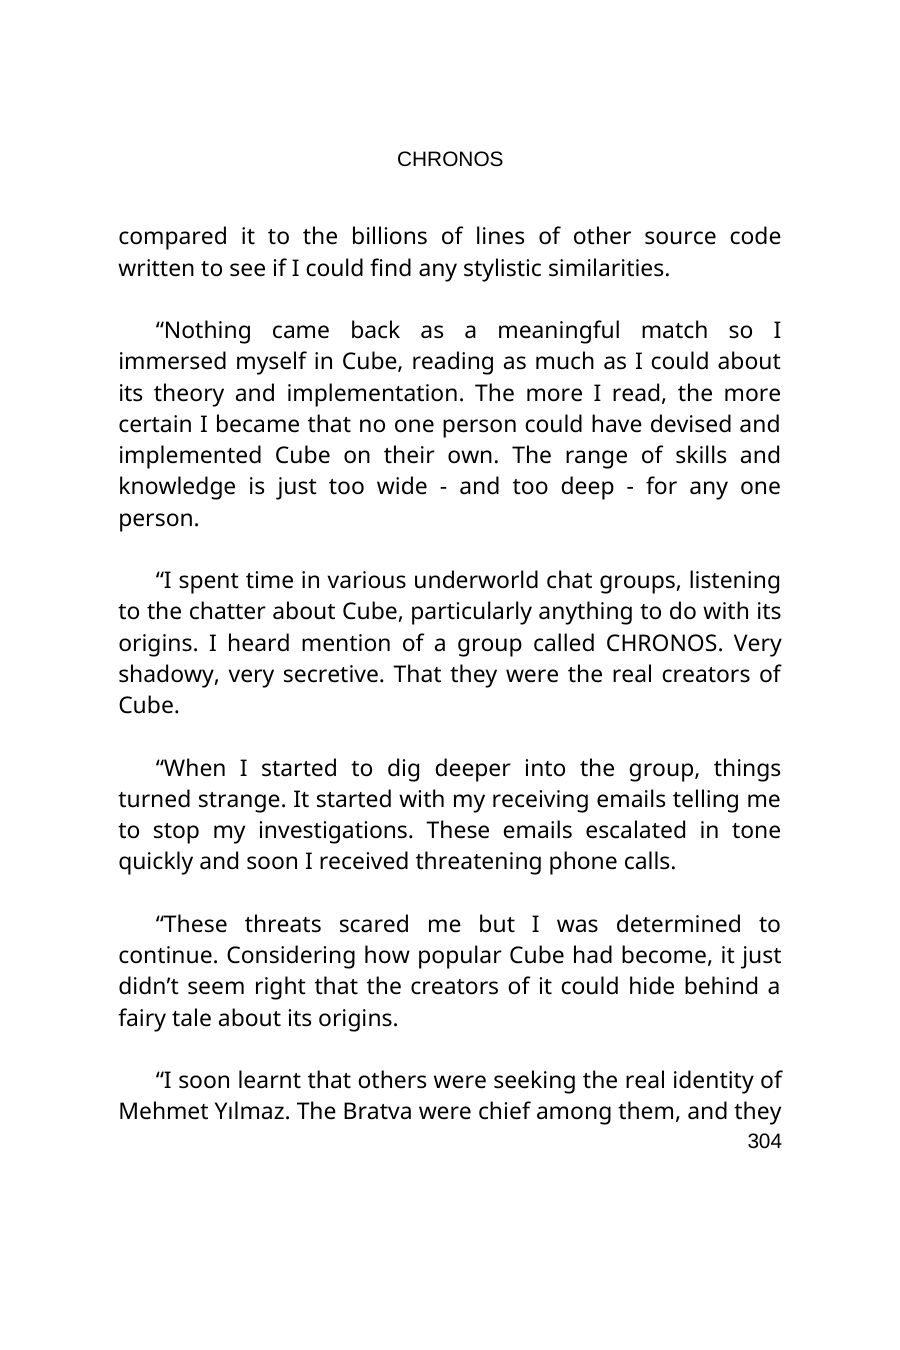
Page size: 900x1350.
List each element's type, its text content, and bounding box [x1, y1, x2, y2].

text “These threats scared me but I was determined to continue. Considering how popular Cube had become, it just didn’t seem right that the creators of it could hide behind a fairy tale about its origins. [118, 908, 782, 1033]
text “Nothing came back as a meaningful match so I immersed myself in Cube, reading as much as I could about its theory and implementation. The more I read, the more certain I became that no one person could have devised and implemented Cube on their own. The range of skills and knowledge is just too wide - and too deep - for any one person. [118, 314, 782, 533]
text “When I started to dig deeper into the group, things turned strange. It started with my receiving emails telling me to stop my investigations. These emails escalated in tone quickly and soon I received threatening phone calls. [118, 751, 782, 876]
text “I spent time in various underworld chat groups, listening to the chatter about Cube, particularly anything to do with its origins. I heard mention of a group called CHRONOS. Very shadowy, very secretive. That they were the real creators of Cube. [118, 564, 782, 720]
text compared it to the billions of lines of other source code written to see if I could find any stylistic similarities. [118, 220, 782, 283]
text “I soon learnt that others were seeking the real identity of Mehmet Yılmaz. The Bratva were chief among them, and they [118, 1064, 782, 1126]
